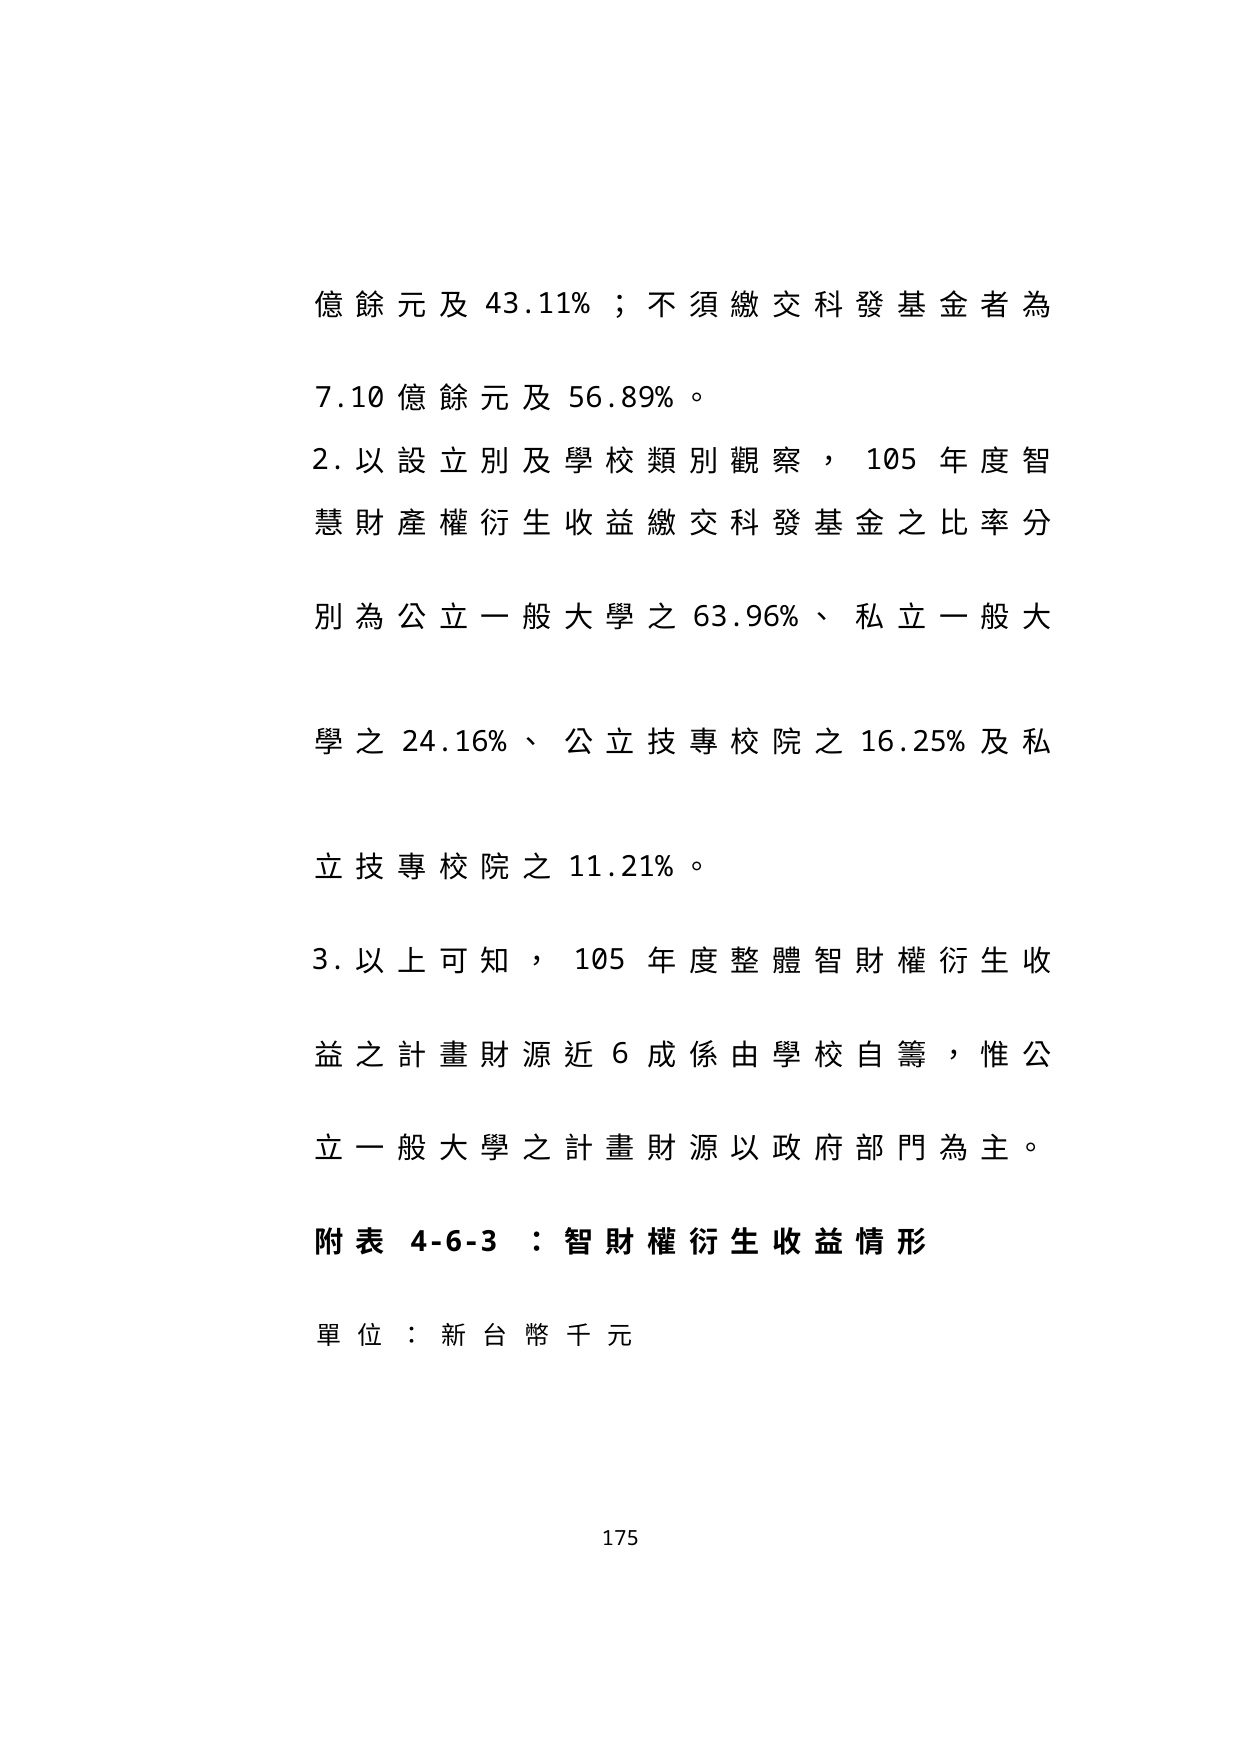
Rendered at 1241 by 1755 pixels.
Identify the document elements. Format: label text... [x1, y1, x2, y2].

text 2.以設立別及學校類別觀察，105年度智慧財產權衍生收益繳交科發基金之比率分別為公立一般大學之63.96%、私立一般大學之24.16%、公立技專校院之16.25%及私立技專校院之11.21%。 [271, 417, 1058, 917]
text 附表4-6-3：智財權衍生收益情形 單位：新台幣千元 [271, 1167, 1058, 1354]
text 3.以上可知，105年度整體智財權衍生收益之計畫財源近6成係由學校自籌，惟公立一般大學之計畫財源以政府部門為主。 [271, 917, 1058, 1167]
text 億餘元及43.11%；不須繳交科發基金者為7.10億餘元及56.89%。 [271, 229, 1058, 417]
